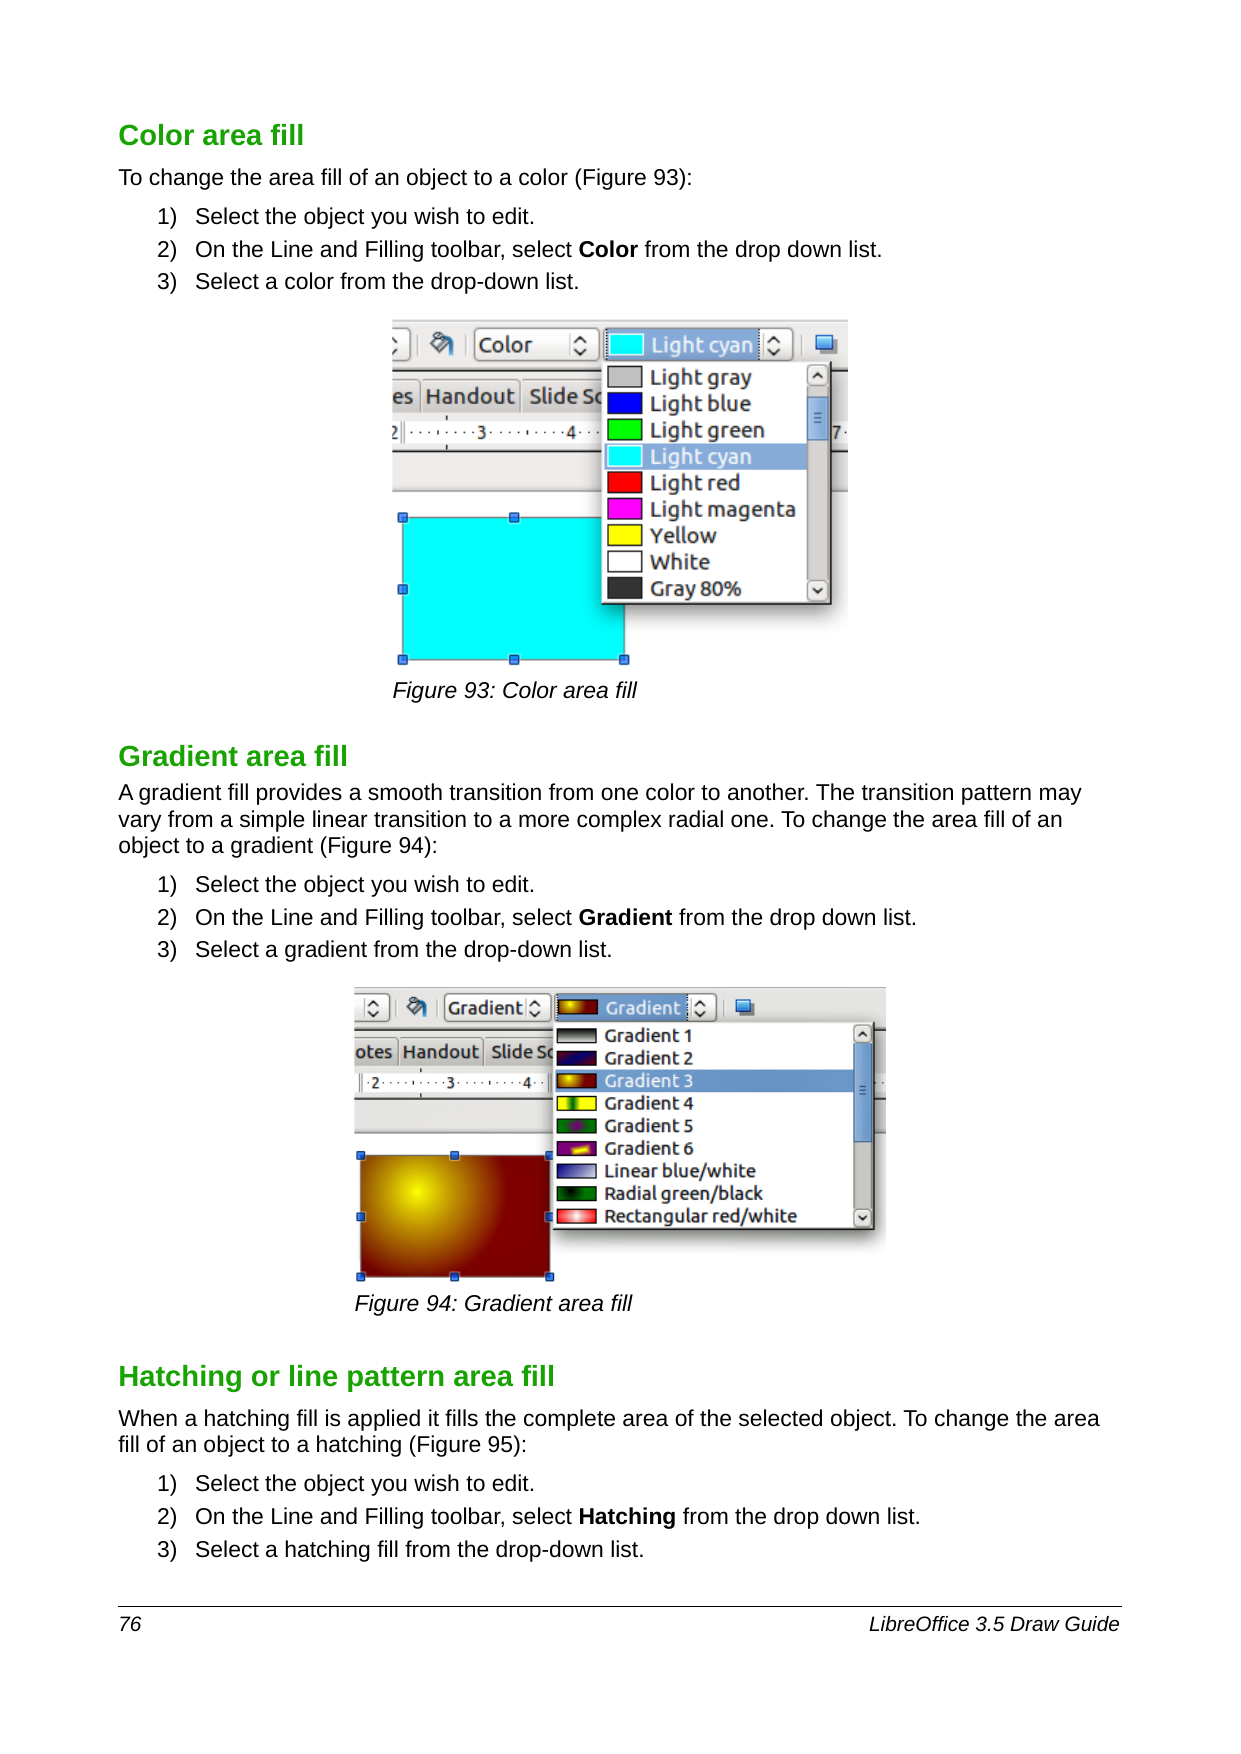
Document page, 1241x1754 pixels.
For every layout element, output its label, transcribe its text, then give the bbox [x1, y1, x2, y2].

list On the Line and Filling toolbar, select Gradient from the drop down list. [177, 903, 1122, 930]
text A gradient fill provides a smooth transition from one color to another. The transition pattern may vary from a simple linear transition to a more complex radial one. To change the area fill of an object to a gradient (Figure 94): [118, 779, 1122, 858]
subtitle Hatching or line pattern area fill [118, 1359, 1122, 1393]
text To change the area fill of an object to a color (Figure 93): [118, 164, 1122, 190]
list On the Line and Filling toolbar, select Color from the drop down list. [177, 236, 1122, 262]
subtitle Color area fill [118, 118, 1122, 152]
list Select a color from the drop-down list. [177, 268, 1122, 294]
text When a hatching fill is applied it fills the complete area of the selected object. To change the area fill of an object to a hatching (Figure 95): [118, 1405, 1122, 1458]
subtitle Gradient area fill [118, 739, 1122, 773]
list Select the object you wish to edit. [177, 203, 1122, 229]
picture [392, 319, 848, 671]
picture [354, 987, 886, 1284]
list Select a gradient from the drop-down list. [177, 936, 1122, 962]
list Select the object you wish to edit. [177, 1470, 1122, 1497]
text Figure 94: Gradient area fill [354, 1290, 886, 1317]
text Figure 93: Color area fill [392, 677, 848, 704]
list On the Line and Filling toolbar, select Hatching from the drop down list. [177, 1503, 1122, 1529]
list Select the object you wish to edit. [177, 871, 1122, 897]
list Select a hatching fill from the drop-down list. [177, 1536, 1122, 1562]
